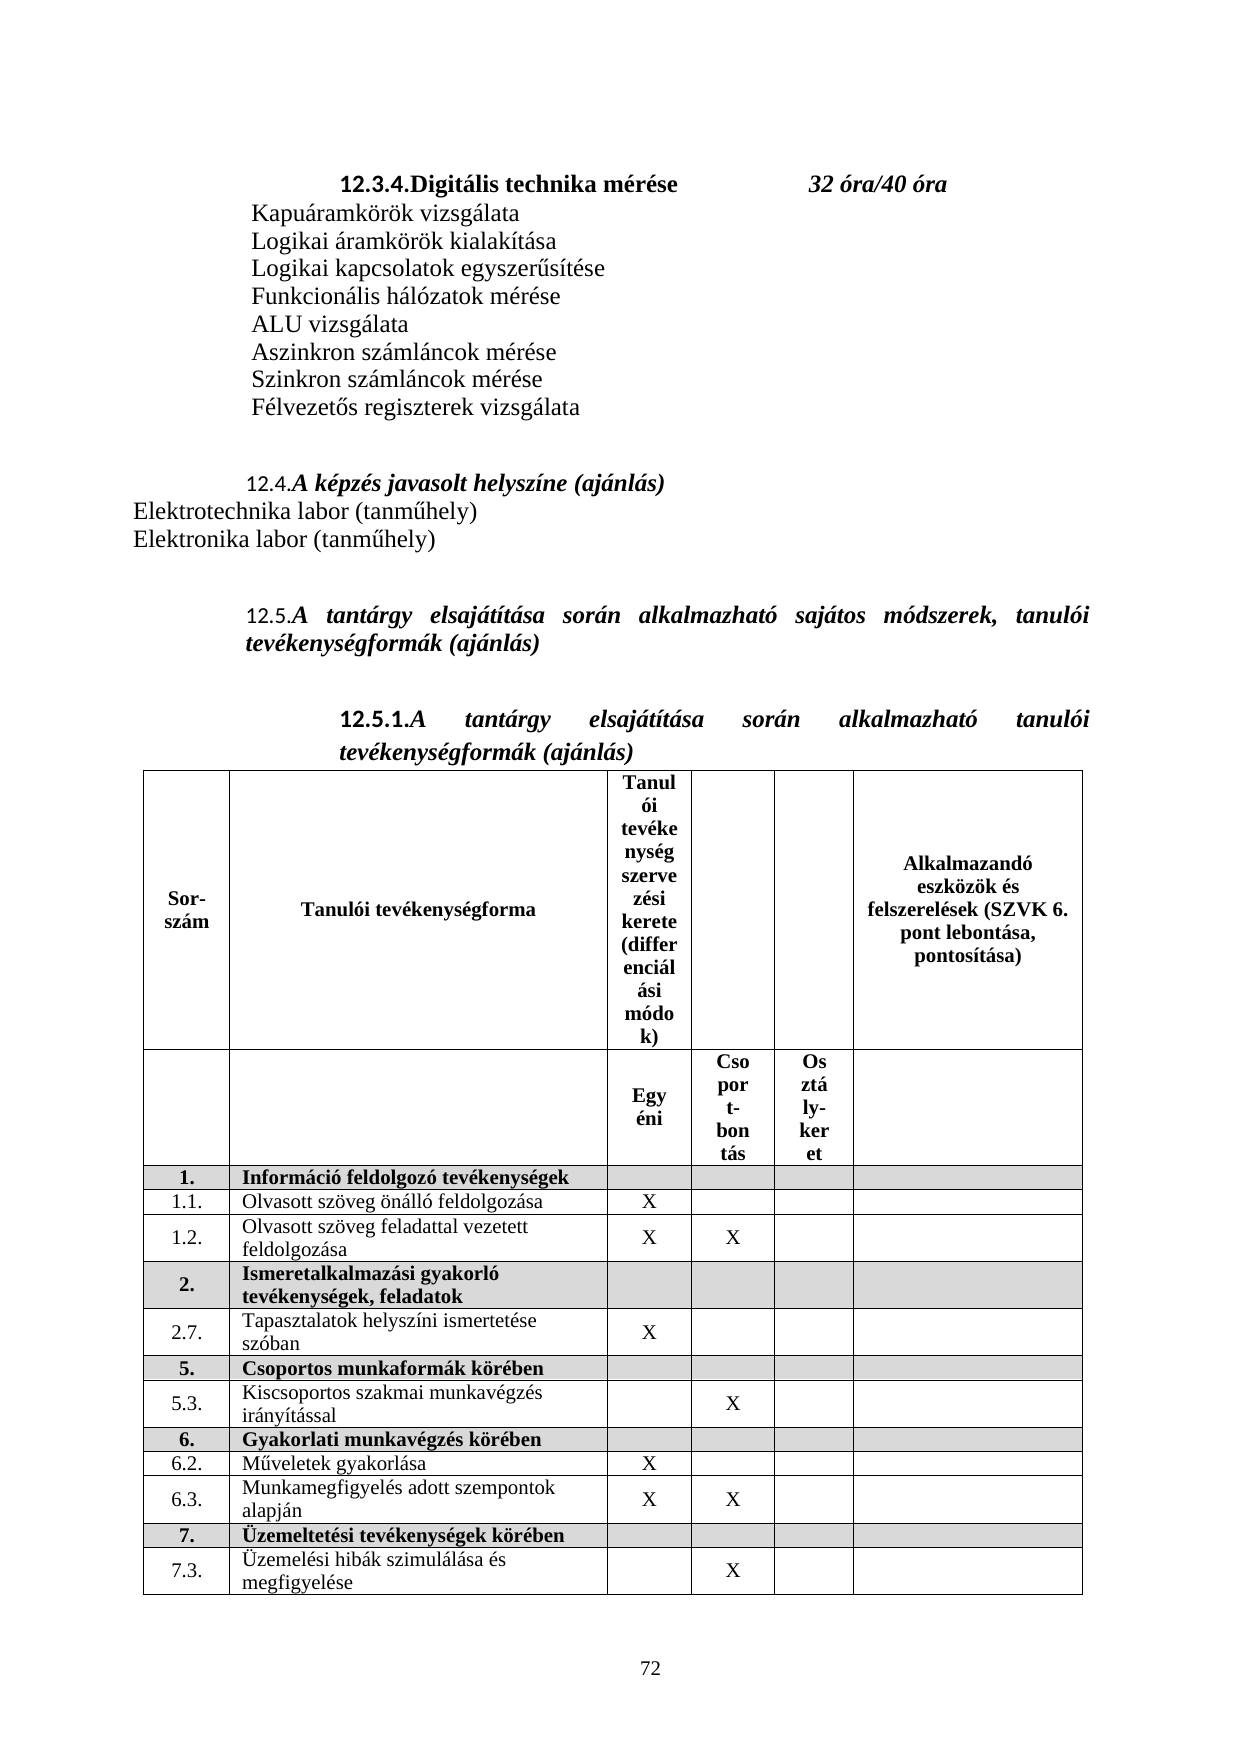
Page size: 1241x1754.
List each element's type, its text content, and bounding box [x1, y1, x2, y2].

table_header Tanulói tevékenységforma [230, 771, 607, 1048]
table_cell [692, 1166, 774, 1189]
table_header [775, 771, 853, 1048]
table_cell Ismeretalkalmazási gyakorló tevékenységek, feladatok [230, 1262, 607, 1308]
text Szinkron számláncok mérése [251, 365, 1093, 393]
table_cell Üzemelési hibák szimulálása és megfigyelése [230, 1548, 607, 1594]
table_cell [692, 1428, 774, 1451]
table_cell X [608, 1309, 691, 1355]
list A képzés javasolt helyszíne (ajánlás) [133, 469, 1093, 497]
table_cell [692, 1356, 774, 1379]
table_cell [854, 1524, 1082, 1547]
table_cell [692, 1524, 774, 1547]
table_cell [854, 1050, 1082, 1165]
table_cell 2.7. [144, 1309, 229, 1355]
table_cell [775, 1262, 853, 1308]
table_cell [608, 1524, 691, 1547]
table_cell [775, 1476, 853, 1522]
table_cell Munkamegfigyelés adott szempontok alapján [230, 1476, 607, 1522]
table_cell [692, 1190, 774, 1213]
table_cell [775, 1309, 853, 1355]
table_cell [230, 1050, 607, 1165]
table_cell Műveletek gyakorlása [230, 1452, 607, 1475]
list Digitális technika mérése 32 óra/40 óra [133, 171, 1093, 199]
table_cell Információ feldolgozó tevékenységek [230, 1166, 607, 1189]
table_cell X [608, 1476, 691, 1522]
table_cell Olvasott szöveg önálló feldolgozása [230, 1190, 607, 1213]
text ALU vizsgálata [251, 310, 1093, 338]
table_cell 5. [144, 1356, 229, 1379]
table_cell 2. [144, 1262, 229, 1308]
table_cell [775, 1356, 853, 1379]
text Aszinkron számláncok mérése [251, 338, 1093, 365]
table_cell [775, 1428, 853, 1451]
table_cell Osztály- keret [775, 1050, 853, 1165]
table_cell Tapasztalatok helyszíni ismertetése szóban [230, 1309, 607, 1355]
table_cell Csoport- bontás [692, 1050, 774, 1165]
table_cell [854, 1166, 1082, 1189]
table_cell X [692, 1548, 774, 1594]
table_cell [608, 1166, 691, 1189]
table_cell 6.3. [144, 1476, 229, 1522]
table_cell [608, 1381, 691, 1427]
table_cell [608, 1262, 691, 1308]
table_cell [144, 1050, 229, 1165]
table_cell [854, 1548, 1082, 1594]
list A tantárgy elsajátítása során alkalmazható sajátos módszerek, tanulói tevékenységformák (ajánlás) [133, 601, 1093, 657]
table_cell [608, 1356, 691, 1379]
table_cell [854, 1262, 1082, 1308]
table_header Sor-szám [144, 771, 229, 1048]
table_cell [854, 1309, 1082, 1355]
table_header [692, 771, 774, 1048]
table_cell [854, 1428, 1082, 1451]
text Félvezetős regiszterek vizsgálata [251, 393, 1093, 421]
table_cell X [608, 1215, 691, 1261]
table_cell [692, 1262, 774, 1308]
text Logikai áramkörök kialakítása [251, 227, 1093, 254]
list A tantárgy elsajátítása során alkalmazható tanulói tevékenységformák (ajánlás) [133, 706, 1093, 766]
table_cell [775, 1452, 853, 1475]
table_cell Olvasott szöveg feladattal vezetett feldolgozása [230, 1215, 607, 1261]
table_cell X [692, 1381, 774, 1427]
table_cell [692, 1452, 774, 1475]
table_cell [854, 1381, 1082, 1427]
table_cell [854, 1356, 1082, 1379]
text Elektronika labor (tanműhely) [133, 525, 1093, 553]
table_cell 6.2. [144, 1452, 229, 1475]
table_cell [854, 1452, 1082, 1475]
table_header Alkalmazandó eszközök és felszerelések (SZVK 6. pont lebontása, pontosítása) [854, 771, 1082, 1048]
table_cell [608, 1428, 691, 1451]
table_cell [854, 1215, 1082, 1261]
table_cell 5.3. [144, 1381, 229, 1427]
table_cell [608, 1548, 691, 1594]
table_cell X [608, 1190, 691, 1213]
table_cell 7. [144, 1524, 229, 1547]
table_cell Egyéni [608, 1050, 691, 1165]
table_cell Kiscsoportos szakmai munkavégzés irányítással [230, 1381, 607, 1427]
text Funkcionális hálózatok mérése [251, 282, 1093, 310]
table_cell [775, 1524, 853, 1547]
table_header Tanulói tevékenység szervezési kerete (differenciálási módok) [608, 771, 691, 1048]
table_cell Üzemeltetési tevékenységek körében [230, 1524, 607, 1547]
table_cell 7.3. [144, 1548, 229, 1594]
table_cell [775, 1548, 853, 1594]
table_cell X [608, 1452, 691, 1475]
table_cell [775, 1215, 853, 1261]
table_cell Gyakorlati munkavégzés körében [230, 1428, 607, 1451]
table_cell [775, 1381, 853, 1427]
text Kapuáramkörök vizsgálata [251, 199, 1093, 227]
table_cell [854, 1190, 1082, 1213]
table_cell 1.2. [144, 1215, 229, 1261]
text Logikai kapcsolatok egyszerűsítése [251, 254, 1093, 282]
table_cell X [692, 1476, 774, 1522]
table_cell Csoportos munkaformák körében [230, 1356, 607, 1379]
table_cell [775, 1190, 853, 1213]
table_cell 1.1. [144, 1190, 229, 1213]
table_cell [692, 1309, 774, 1355]
table_cell 6. [144, 1428, 229, 1451]
table_cell 1. [144, 1166, 229, 1189]
table_cell [854, 1476, 1082, 1522]
table_cell [775, 1166, 853, 1189]
text Elektrotechnika labor (tanműhely) [133, 497, 1093, 525]
table_cell X [692, 1215, 774, 1261]
